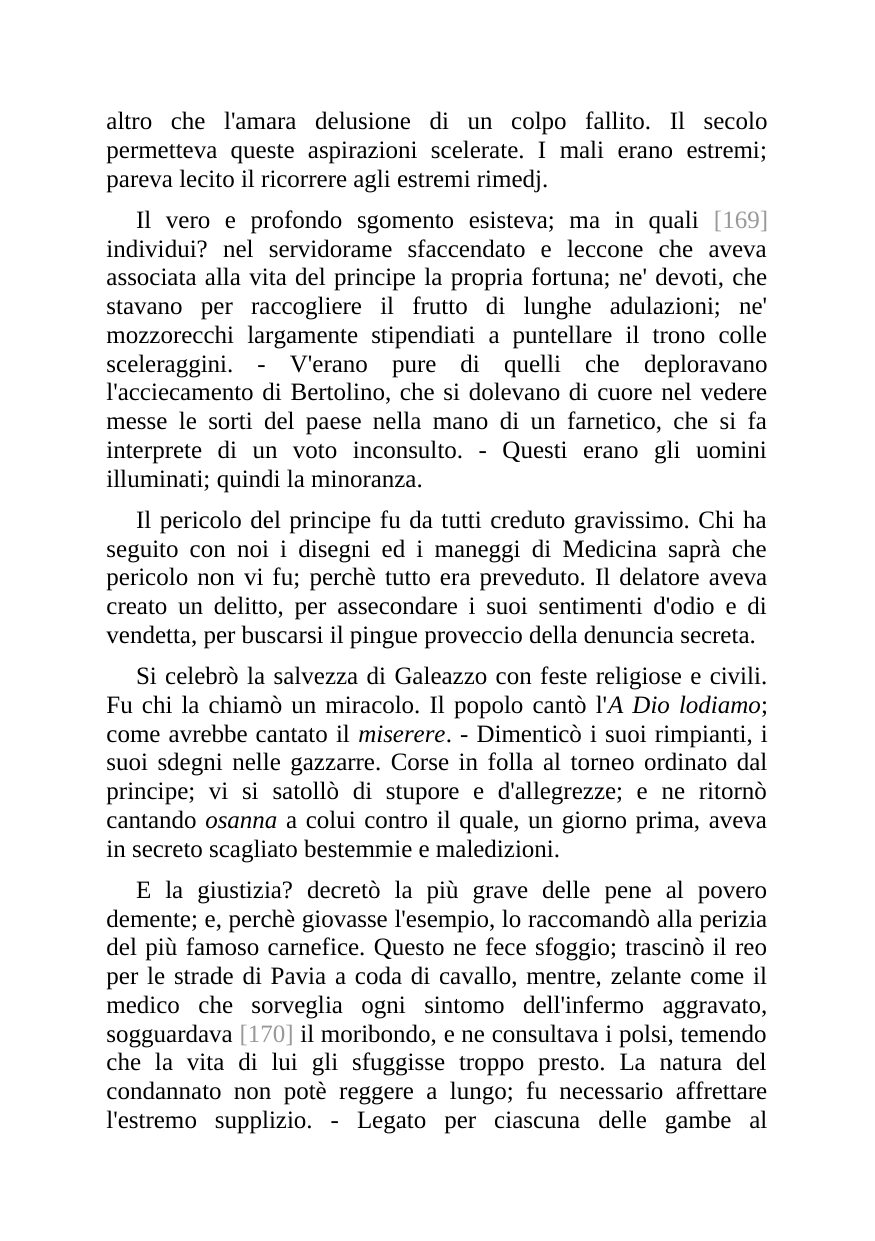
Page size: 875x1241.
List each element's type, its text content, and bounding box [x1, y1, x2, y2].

text E la giustizia? decretò la più grave delle pene al povero demente; e, perchè giovasse l'esempio, lo raccomandò alla perizia del più famoso carnefice. Questo ne fece sfoggio; trascinò il reo per le strade di Pavia a coda di cavallo, mentre, zelante come il medico che sorveglia ogni sintomo dell'infermo aggravato, sogguardava [170] il moribondo, e ne consultava i polsi, temendo che la vita di lui gli sfuggisse troppo presto. La natura del condannato non potè reggere a lungo; fu necessario affrettare l'estremo supplizio. - Legato per ciascuna delle gambe al [106, 875, 768, 1134]
text altro che l'amara delusione di un colpo fallito. Il secolo permetteva queste aspirazioni scelerate. I mali erano estremi; pareva lecito il ricorrere agli estremi rimedj. [106, 106, 768, 192]
text Si celebrò la salvezza di Galeazzo con feste religiose e civili. Fu chi la chiamò un miracolo. Il popolo cantò l'A Dio lodiamo; come avrebbe cantato il miserere. - Dimenticò i suoi rimpianti, i suoi sdegni nelle gazzarre. Corse in folla al torneo ordinato dal principe; vi si satollò di stupore e d'allegrezze; e ne ritornò cantando osanna a colui contro il quale, un giorno prima, aveva in secreto scagliato bestemmie e maledizioni. [106, 661, 768, 862]
text Il vero e profondo sgomento esisteva; ma in quali [169] individui? nel servidorame sfaccendato e leccone che aveva associata alla vita del principe la propria fortuna; ne' devoti, che stavano per raccogliere il frutto di lunghe adulazioni; ne' mozzorecchi largamente stipendiati a puntellare il trono colle sceleraggini. - V'erano pure di quelli che deploravano l'acciecamento di Bertolino, che si dolevano di cuore nel vedere messe le sorti del paese nella mano di un farnetico, che si fa interprete di un voto inconsulto. - Questi erano gli uomini illuminati; quindi la minoranza. [106, 205, 768, 492]
text Il pericolo del principe fu da tutti creduto gravissimo. Chi ha seguito con noi i disegni ed i maneggi di Medicina saprà che pericolo non vi fu; perchè tutto era preveduto. Il delatore aveva creato un delitto, per assecondare i suoi sentimenti d'odio e di vendetta, per buscarsi il pingue proveccio della denuncia secreta. [106, 505, 768, 649]
